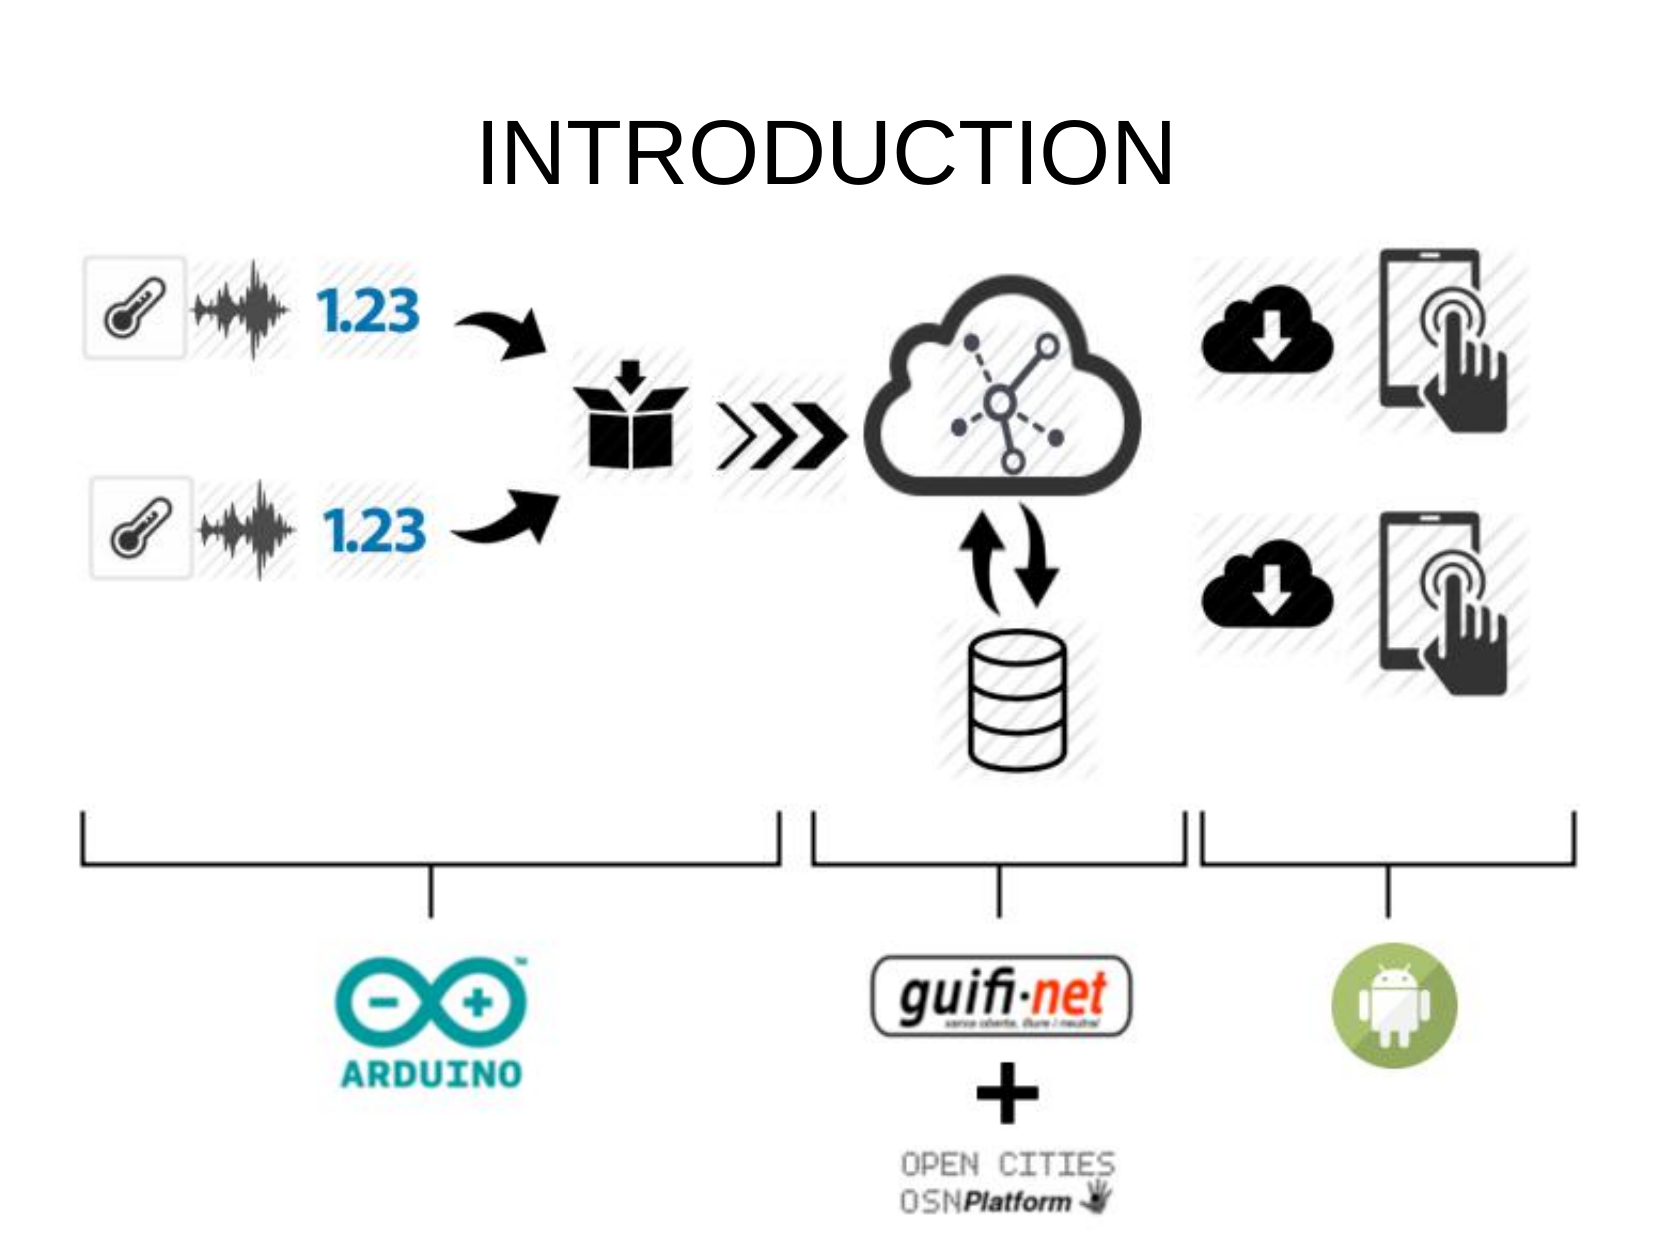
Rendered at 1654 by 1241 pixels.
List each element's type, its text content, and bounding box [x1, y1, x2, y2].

picture [78, 223, 1580, 1236]
title INTRODUCTION [82, 49, 1571, 223]
